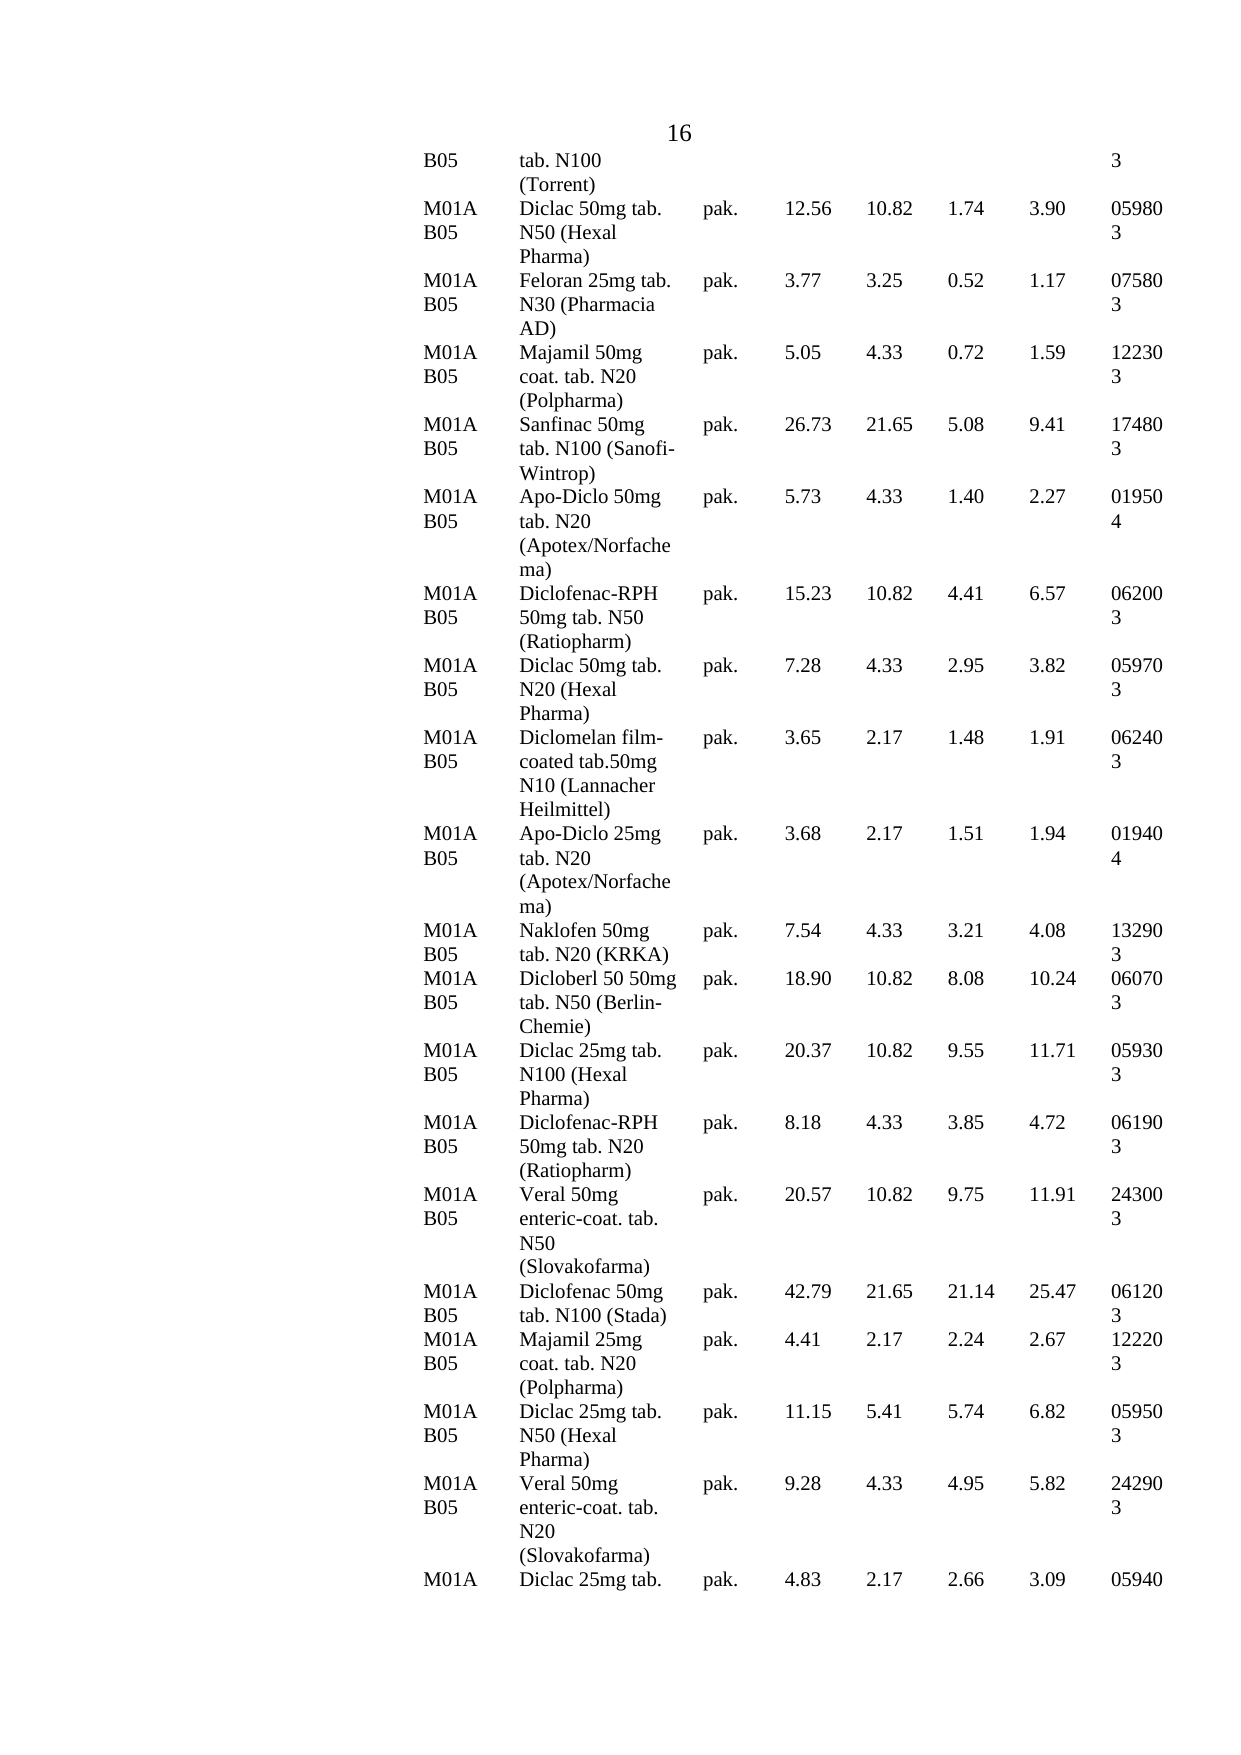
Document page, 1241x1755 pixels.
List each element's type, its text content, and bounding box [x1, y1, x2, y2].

table_cell Naklofen 50mg tab. N20 (KRKA) [508, 918, 692, 966]
table_cell 10.24 [1018, 966, 1099, 1038]
table_cell tab. N100 (Torrent) [508, 148, 692, 196]
table_cell [332, 1471, 412, 1567]
table_cell [177, 1471, 332, 1567]
table_cell 2.17 [855, 725, 936, 821]
table_cell Sanfinac 50mg tab. N100 (Sanofi-Wintrop) [508, 412, 692, 484]
table_cell pak. [692, 821, 773, 918]
table_cell 1.91 [1018, 725, 1099, 821]
table_cell 10.82 [855, 581, 936, 653]
table_cell 4.72 [1018, 1110, 1099, 1182]
table_cell pak. [692, 1279, 773, 1327]
table_cell Apo-Diclo 50mg tab. N20 (Apotex/Norfachema) [508, 485, 692, 581]
table_cell M01A B05 [412, 340, 508, 412]
table_cell pak. [692, 1327, 773, 1399]
table_cell pak. [692, 1567, 773, 1591]
table_cell [332, 821, 412, 918]
table_cell Majamil 50mg coat. tab. N20 (Polpharma) [508, 340, 692, 412]
table_cell Diclofenac 50mg tab. N100 (Stada) [508, 1279, 692, 1327]
table_cell pak. [692, 485, 773, 581]
table_cell 1.94 [1018, 821, 1099, 918]
table_cell 3.65 [773, 725, 855, 821]
table_cell [177, 412, 332, 484]
table_cell 242903 [1100, 1471, 1181, 1567]
table_cell pak. [692, 1110, 773, 1182]
table_cell Diclac 25mg tab. [508, 1567, 692, 1591]
table_cell [332, 340, 412, 412]
table_cell 4.33 [855, 1471, 936, 1567]
table_cell 174803 [1100, 412, 1181, 484]
table_cell [936, 148, 1018, 196]
table_cell 3.82 [1018, 653, 1099, 725]
table_cell 4.08 [1018, 918, 1099, 966]
table_cell 1.40 [936, 485, 1018, 581]
table_cell 061903 [1100, 1110, 1181, 1182]
table_cell 122203 [1100, 1327, 1181, 1399]
table_cell M01A B05 [412, 196, 508, 268]
table_cell [692, 148, 773, 196]
table_cell 20.37 [773, 1038, 855, 1110]
table_cell [773, 148, 855, 196]
table_cell 10.82 [855, 196, 936, 268]
table_cell 019404 [1100, 821, 1181, 918]
table_cell 3.09 [1018, 1567, 1099, 1591]
table_cell 3.21 [936, 918, 1018, 966]
table_cell M01A B05 [412, 268, 508, 340]
table_cell M01A B05 [412, 966, 508, 1038]
table_cell M01A B05 [412, 1038, 508, 1110]
table_cell pak. [692, 581, 773, 653]
table_cell pak. [692, 1038, 773, 1110]
table_cell 10.82 [855, 1182, 936, 1278]
table_cell [332, 1567, 412, 1591]
table_cell 4.33 [855, 485, 936, 581]
table_cell 21.65 [855, 412, 936, 484]
table_cell M01A B05 [412, 821, 508, 918]
table_cell 1.59 [1018, 340, 1099, 412]
table_cell Diclofenac-RPH 50mg tab. N20 (Ratiopharm) [508, 1110, 692, 1182]
table_cell [332, 1399, 412, 1471]
table_cell [177, 196, 332, 268]
table_cell 2.17 [855, 821, 936, 918]
table_cell pak. [692, 412, 773, 484]
table_cell [332, 653, 412, 725]
table_cell B05 [412, 148, 508, 196]
table_cell M01A [412, 1567, 508, 1591]
table_cell [177, 653, 332, 725]
table_cell [177, 918, 332, 966]
table_cell [177, 340, 332, 412]
table_cell pak. [692, 918, 773, 966]
table_cell M01A B05 [412, 1279, 508, 1327]
table_cell 18.90 [773, 966, 855, 1038]
table_cell 6.57 [1018, 581, 1099, 653]
table_cell pak. [692, 1471, 773, 1567]
table_cell Veral 50mg enteric-coat. tab. N20 (Slovakofarma) [508, 1471, 692, 1567]
table_cell 05940 [1100, 1567, 1181, 1591]
table_cell 1.74 [936, 196, 1018, 268]
table_cell 059803 [1100, 196, 1181, 268]
table_cell pak. [692, 725, 773, 821]
table_cell M01A B05 [412, 1110, 508, 1182]
table_cell [855, 148, 936, 196]
table_cell [332, 148, 412, 196]
table_cell 4.41 [773, 1327, 855, 1399]
table_cell 11.71 [1018, 1038, 1099, 1110]
table_cell 6.82 [1018, 1399, 1099, 1471]
table_cell M01A B05 [412, 412, 508, 484]
table_cell 12.56 [773, 196, 855, 268]
table_cell 0.72 [936, 340, 1018, 412]
table_cell 15.23 [773, 581, 855, 653]
table_cell 2.17 [855, 1327, 936, 1399]
table_cell pak. [692, 1182, 773, 1278]
table_cell 7.54 [773, 918, 855, 966]
table_cell M01A B05 [412, 485, 508, 581]
table_cell 2.17 [855, 1567, 936, 1591]
table_cell Diclac 25mg tab. N100 (Hexal Pharma) [508, 1038, 692, 1110]
table_cell 3.68 [773, 821, 855, 918]
table_cell 11.91 [1018, 1182, 1099, 1278]
table_cell [177, 725, 332, 821]
table_cell [177, 1279, 332, 1327]
table_cell 5.41 [855, 1399, 936, 1471]
table_cell [177, 268, 332, 340]
table_cell [177, 1567, 332, 1591]
table_cell 3 [1100, 148, 1181, 196]
table_cell 1.17 [1018, 268, 1099, 340]
table_cell M01A B05 [412, 1399, 508, 1471]
table_cell pak. [692, 653, 773, 725]
table_cell [332, 196, 412, 268]
table_cell pak. [692, 966, 773, 1038]
table_cell 2.95 [936, 653, 1018, 725]
table_cell [332, 485, 412, 581]
table_cell 5.74 [936, 1399, 1018, 1471]
table_cell 243003 [1100, 1182, 1181, 1278]
table_cell 075803 [1100, 268, 1181, 340]
table_cell pak. [692, 196, 773, 268]
table_cell 4.33 [855, 918, 936, 966]
table_cell 4.33 [855, 653, 936, 725]
table_cell [332, 1327, 412, 1399]
table_cell [332, 1110, 412, 1182]
table_cell 5.08 [936, 412, 1018, 484]
table_cell [332, 918, 412, 966]
table_cell M01A B05 [412, 581, 508, 653]
table_cell 4.41 [936, 581, 1018, 653]
table_cell 061203 [1100, 1279, 1181, 1327]
table_cell M01A B05 [412, 725, 508, 821]
table_cell 059503 [1100, 1399, 1181, 1471]
table_cell [177, 1038, 332, 1110]
table_cell 26.73 [773, 412, 855, 484]
table_cell 8.08 [936, 966, 1018, 1038]
table_cell [332, 1279, 412, 1327]
table_cell Feloran 25mg tab. N30 (Pharmacia AD) [508, 268, 692, 340]
table_cell 132903 [1100, 918, 1181, 966]
table_cell Diclomelan film-coated tab.50mg N10 (Lannacher Heilmittel) [508, 725, 692, 821]
table_cell 1.48 [936, 725, 1018, 821]
table_cell [177, 1110, 332, 1182]
table_cell 2.67 [1018, 1327, 1099, 1399]
table_cell Diclac 25mg tab. N50 (Hexal Pharma) [508, 1399, 692, 1471]
table_cell [1018, 148, 1099, 196]
table_cell 42.79 [773, 1279, 855, 1327]
table_cell [332, 966, 412, 1038]
table_cell 21.14 [936, 1279, 1018, 1327]
table_cell 9.55 [936, 1038, 1018, 1110]
table_cell pak. [692, 340, 773, 412]
table_cell 060703 [1100, 966, 1181, 1038]
table_cell 062003 [1100, 581, 1181, 653]
table_cell M01A B05 [412, 918, 508, 966]
table_cell [177, 1399, 332, 1471]
table_cell Diclofenac-RPH 50mg tab. N50 (Ratiopharm) [508, 581, 692, 653]
table_cell 3.85 [936, 1110, 1018, 1182]
table_cell Diclac 50mg tab. N20 (Hexal Pharma) [508, 653, 692, 725]
table_cell [177, 966, 332, 1038]
table_cell M01A B05 [412, 653, 508, 725]
table_cell 4.33 [855, 340, 936, 412]
table_cell 9.75 [936, 1182, 1018, 1278]
table_cell 122303 [1100, 340, 1181, 412]
table_cell 8.18 [773, 1110, 855, 1182]
table_cell Majamil 25mg coat. tab. N20 (Polpharma) [508, 1327, 692, 1399]
table_cell 3.25 [855, 268, 936, 340]
table_cell 059703 [1100, 653, 1181, 725]
table_cell pak. [692, 1399, 773, 1471]
table_cell 20.57 [773, 1182, 855, 1278]
table_cell 21.65 [855, 1279, 936, 1327]
table_cell 062403 [1100, 725, 1181, 821]
table_cell 059303 [1100, 1038, 1181, 1110]
table_cell [177, 1327, 332, 1399]
table_cell 2.27 [1018, 485, 1099, 581]
table_cell 4.33 [855, 1110, 936, 1182]
table_cell 3.77 [773, 268, 855, 340]
table_cell 4.95 [936, 1471, 1018, 1567]
table_cell 10.82 [855, 966, 936, 1038]
table_cell M01A B05 [412, 1182, 508, 1278]
table_cell 2.24 [936, 1327, 1018, 1399]
table_cell 1.51 [936, 821, 1018, 918]
table_cell 0.52 [936, 268, 1018, 340]
table_cell 5.05 [773, 340, 855, 412]
table_cell M01A B05 [412, 1471, 508, 1567]
table_cell [332, 1038, 412, 1110]
table_cell [332, 412, 412, 484]
table_cell pak. [692, 268, 773, 340]
table_cell [177, 1182, 332, 1278]
table_cell 11.15 [773, 1399, 855, 1471]
table_cell [177, 821, 332, 918]
table_cell Diclac 50mg tab. N50 (Hexal Pharma) [508, 196, 692, 268]
table_cell [332, 268, 412, 340]
table_cell [177, 485, 332, 581]
table_cell Apo-Diclo 25mg tab. N20 (Apotex/Norfachema) [508, 821, 692, 918]
table_cell 5.82 [1018, 1471, 1099, 1567]
table_cell M01A B05 [412, 1327, 508, 1399]
table_cell 25.47 [1018, 1279, 1099, 1327]
table_cell 7.28 [773, 653, 855, 725]
table_cell 5.73 [773, 485, 855, 581]
table_cell [177, 581, 332, 653]
table_cell [332, 1182, 412, 1278]
table_cell [332, 725, 412, 821]
table_cell 10.82 [855, 1038, 936, 1110]
table_cell [332, 581, 412, 653]
table_cell Dicloberl 50 50mg tab. N50 (Berlin-Chemie) [508, 966, 692, 1038]
table_cell 4.83 [773, 1567, 855, 1591]
table_cell [177, 148, 332, 196]
table_cell 2.66 [936, 1567, 1018, 1591]
table_cell 3.90 [1018, 196, 1099, 268]
table_cell 9.41 [1018, 412, 1099, 484]
table_cell 9.28 [773, 1471, 855, 1567]
table_cell 019504 [1100, 485, 1181, 581]
table_cell Veral 50mg enteric-coat. tab. N50 (Slovakofarma) [508, 1182, 692, 1278]
